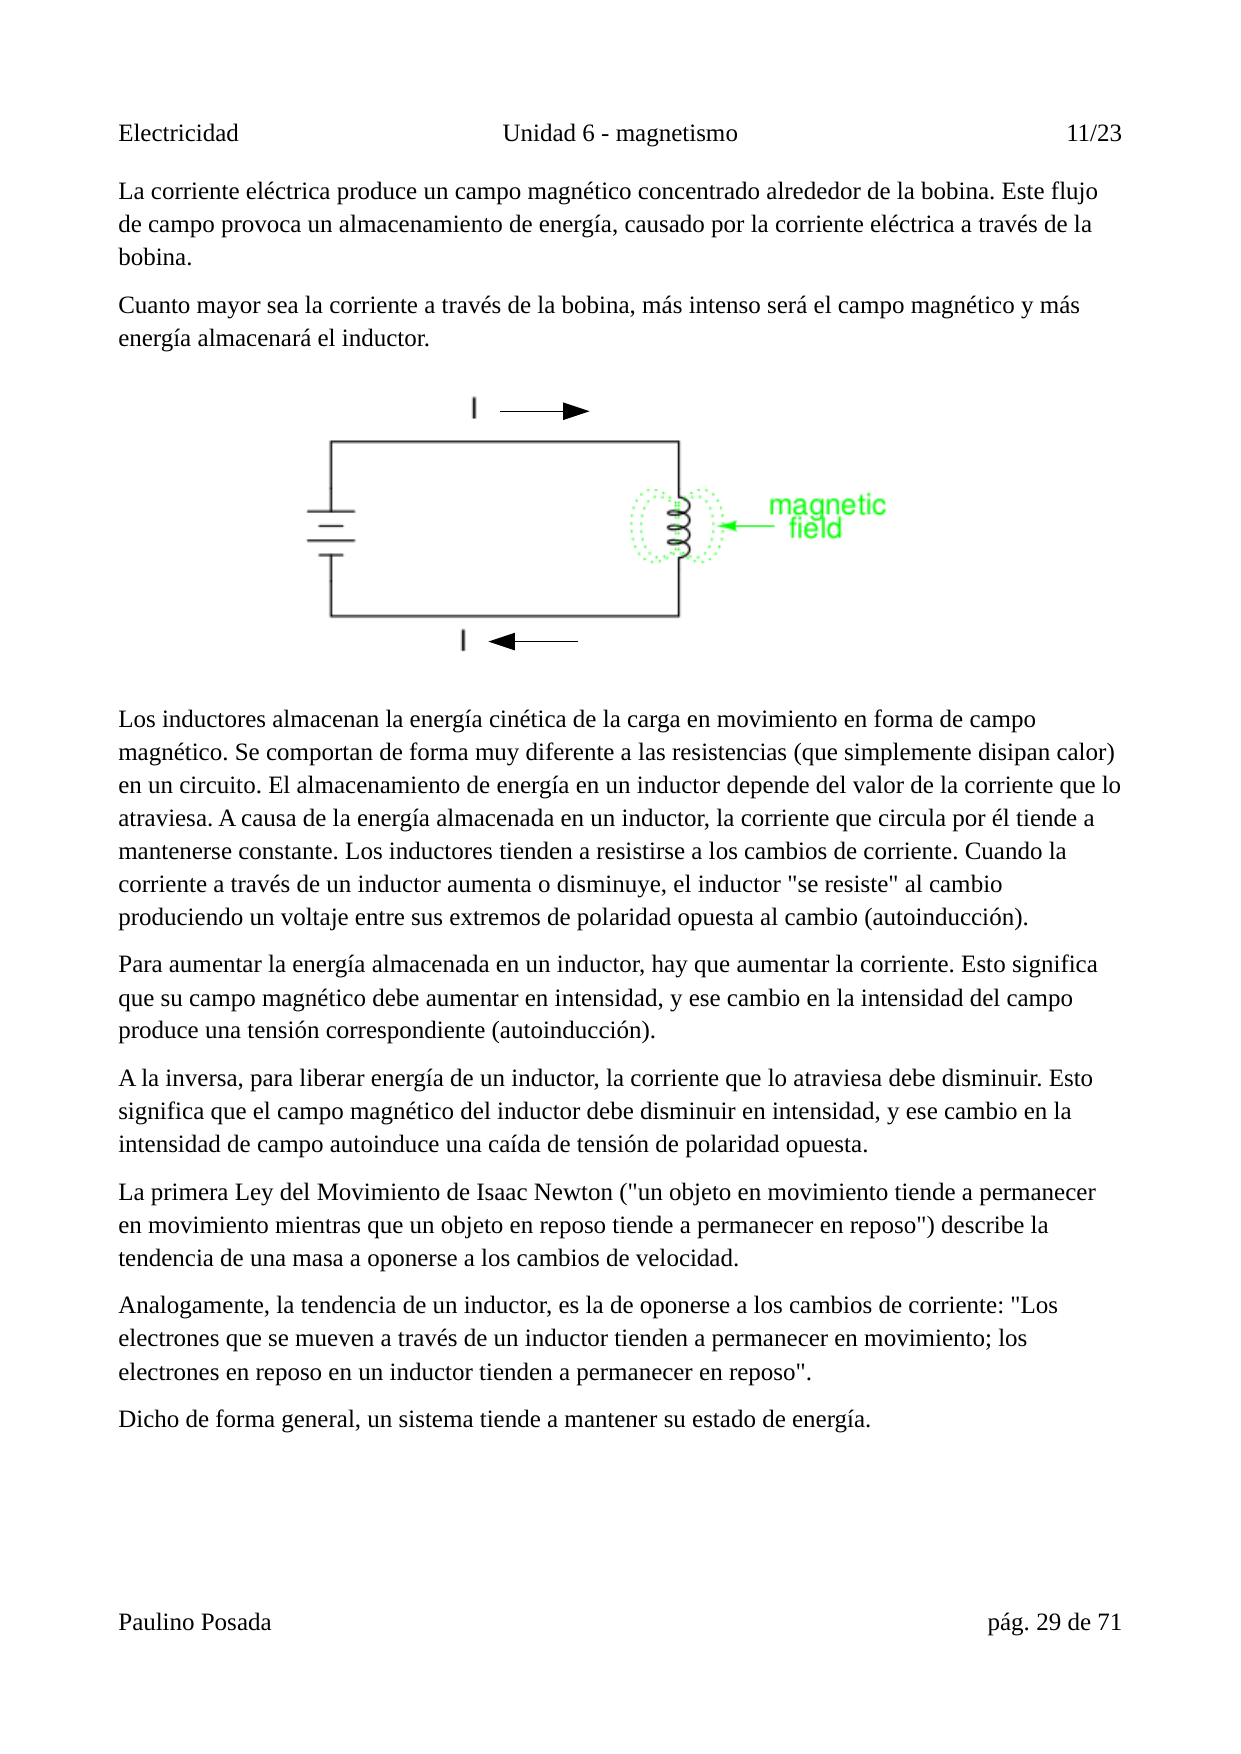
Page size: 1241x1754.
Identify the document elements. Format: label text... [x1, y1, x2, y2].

text Para aumentar la energía almacenada en un inductor, hay que aumentar la corriente. Esto significa que su campo magnético debe aumentar en intensidad, y ese cambio en la intensidad del campo produce una tensión correspondiente (autoinducción). [118, 949, 1122, 1044]
text La primera Ley del Movimiento de Isaac Newton ("un objeto en movimiento tiende a permanecer en movimiento mientras que un objeto en reposo tiende a permanecer en reposo") describe la tendencia de una masa a oponerse a los cambios de velocidad. [118, 1177, 1122, 1272]
text Analogamente, la tendencia de un inductor, es la de oponerse a los cambios de corriente: "Los electrones que se mueven a través de un inductor tienden a permanecer en movimiento; los electrones en reposo en un inductor tienden a permanecer en reposo". [118, 1291, 1122, 1385]
text A la inversa, para liberar energía de un inductor, la corriente que lo atraviesa debe disminuir. Esto significa que el campo magnético del inductor debe disminuir en intensidad, y ese cambio en la intensidad de campo autoinduce una caída de tensión de polaridad opuesta. [118, 1063, 1122, 1158]
text La corriente eléctrica produce un campo magnético concentrado alrededor de la bobina. Este flujo de campo provoca un almacenamiento de energía, causado por la corriente eléctrica a través de la bobina. [118, 176, 1122, 271]
picture [295, 389, 894, 659]
text Cuanto mayor sea la corriente a través de la bobina, más intenso será el campo magnético y más energía almacenará el inductor. [118, 290, 1122, 352]
text Dicho de forma general, un sistema tiende a mantener su estado de energía. [118, 1404, 1122, 1433]
text Los inductores almacenan la energía cinética de la carga en movimiento en forma de campo magnético. Se comportan de forma muy diferente a las resistencias (que simplemente disipan calor) en un circuito. El almacenamiento de energía en un inductor depende del valor de la corriente que lo atraviesa. A causa de la energía almacenada en un inductor, la corriente que circula por él tiende a mantenerse constante. Los inductores tienden a resistirse a los cambios de corriente. Cuando la corriente a través de un inductor aumenta o disminuye, el inductor "se resiste" al cambio produciendo un voltaje entre sus extremos de polaridad opuesta al cambio (autoinducción). [118, 704, 1122, 931]
